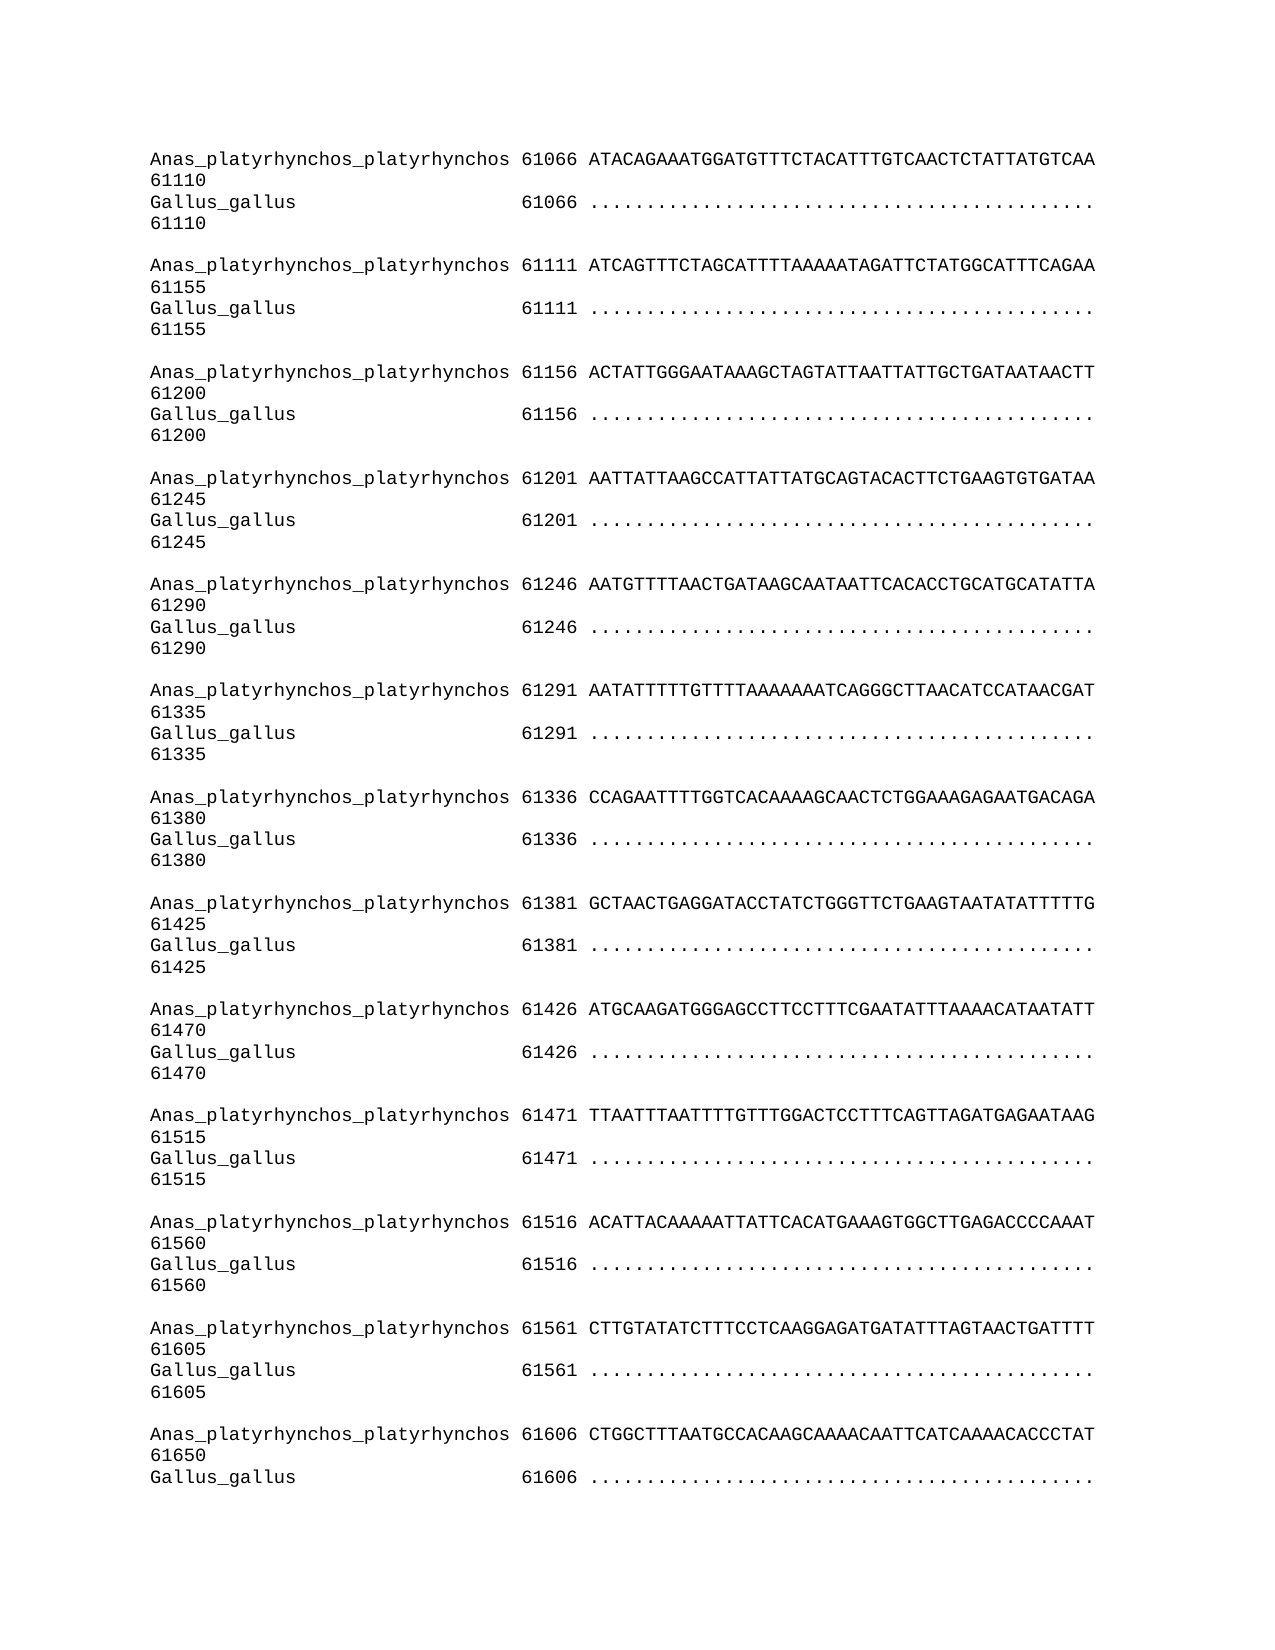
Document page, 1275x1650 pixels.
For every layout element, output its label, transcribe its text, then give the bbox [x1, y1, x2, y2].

text Anas_platyrhynchos_platyrhynchos 61291 AATATTTTTGTTTTAAAAAAATCAGGGCTTAACATCCATAACGAT 61335 [150, 681, 1125, 724]
text Gallus_gallus 61516 ............................................. 61560 [150, 1255, 1125, 1297]
text Gallus_gallus 61066 ............................................. 61110 [150, 192, 1125, 235]
text Gallus_gallus 61336 ............................................. 61380 [150, 830, 1125, 872]
text Gallus_gallus 61561 ............................................. 61605 [150, 1361, 1125, 1404]
text Gallus_gallus 61111 ............................................. 61155 [150, 299, 1125, 341]
text Anas_platyrhynchos_platyrhynchos 61201 AATTATTAAGCCATTATTATGCAGTACACTTCTGAAGTGTGATAA 61245 [150, 469, 1125, 511]
text Anas_platyrhynchos_platyrhynchos 61246 AATGTTTTAACTGATAAGCAATAATTCACACCTGCATGCATATTA 61290 [150, 575, 1125, 617]
text Gallus_gallus 61426 ............................................. 61470 [150, 1042, 1125, 1085]
text Gallus_gallus 61201 ............................................. 61245 [150, 511, 1125, 554]
text Anas_platyrhynchos_platyrhynchos 61066 ATACAGAAATGGATGTTTCTACATTTGTCAACTCTATTATGTCAA 61110 [150, 150, 1125, 192]
text Anas_platyrhynchos_platyrhynchos 61426 ATGCAAGATGGGAGCCTTCCTTTCGAATATTTAAAACATAATATT 61470 [150, 1000, 1125, 1042]
text Anas_platyrhynchos_platyrhynchos 61336 CCAGAATTTTGGTCACAAAAGCAACTCTGGAAAGAGAATGACAGA 61380 [150, 787, 1125, 830]
text Gallus_gallus 61606 ............................................. [150, 1467, 1125, 1489]
text Anas_platyrhynchos_platyrhynchos 61561 CTTGTATATCTTTCCTCAAGGAGATGATATTTAGTAACTGATTTT 61605 [150, 1319, 1125, 1361]
text Anas_platyrhynchos_platyrhynchos 61111 ATCAGTTTCTAGCATTTTAAAAATAGATTCTATGGCATTTCAGAA 61155 [150, 256, 1125, 299]
text Gallus_gallus 61381 ............................................. 61425 [150, 936, 1125, 979]
text Gallus_gallus 61156 ............................................. 61200 [150, 405, 1125, 447]
text Anas_platyrhynchos_platyrhynchos 61471 TTAATTTAATTTTGTTTGGACTCCTTTCAGTTAGATGAGAATAAG 61515 [150, 1106, 1125, 1149]
text Gallus_gallus 61291 ............................................. 61335 [150, 724, 1125, 766]
text Anas_platyrhynchos_platyrhynchos 61156 ACTATTGGGAATAAAGCTAGTATTAATTATTGCTGATAATAACTT 61200 [150, 362, 1125, 405]
text Anas_platyrhynchos_platyrhynchos 61381 GCTAACTGAGGATACCTATCTGGGTTCTGAAGTAATATATTTTTG 61425 [150, 894, 1125, 936]
text Anas_platyrhynchos_platyrhynchos 61516 ACATTACAAAAATTATTCACATGAAAGTGGCTTGAGACCCCAAAT 61560 [150, 1212, 1125, 1255]
text Anas_platyrhynchos_platyrhynchos 61606 CTGGCTTTAATGCCACAAGCAAAACAATTCATCAAAACACCCTAT 61650 [150, 1425, 1125, 1467]
text Gallus_gallus 61471 ............................................. 61515 [150, 1149, 1125, 1191]
text Gallus_gallus 61246 ............................................. 61290 [150, 617, 1125, 660]
